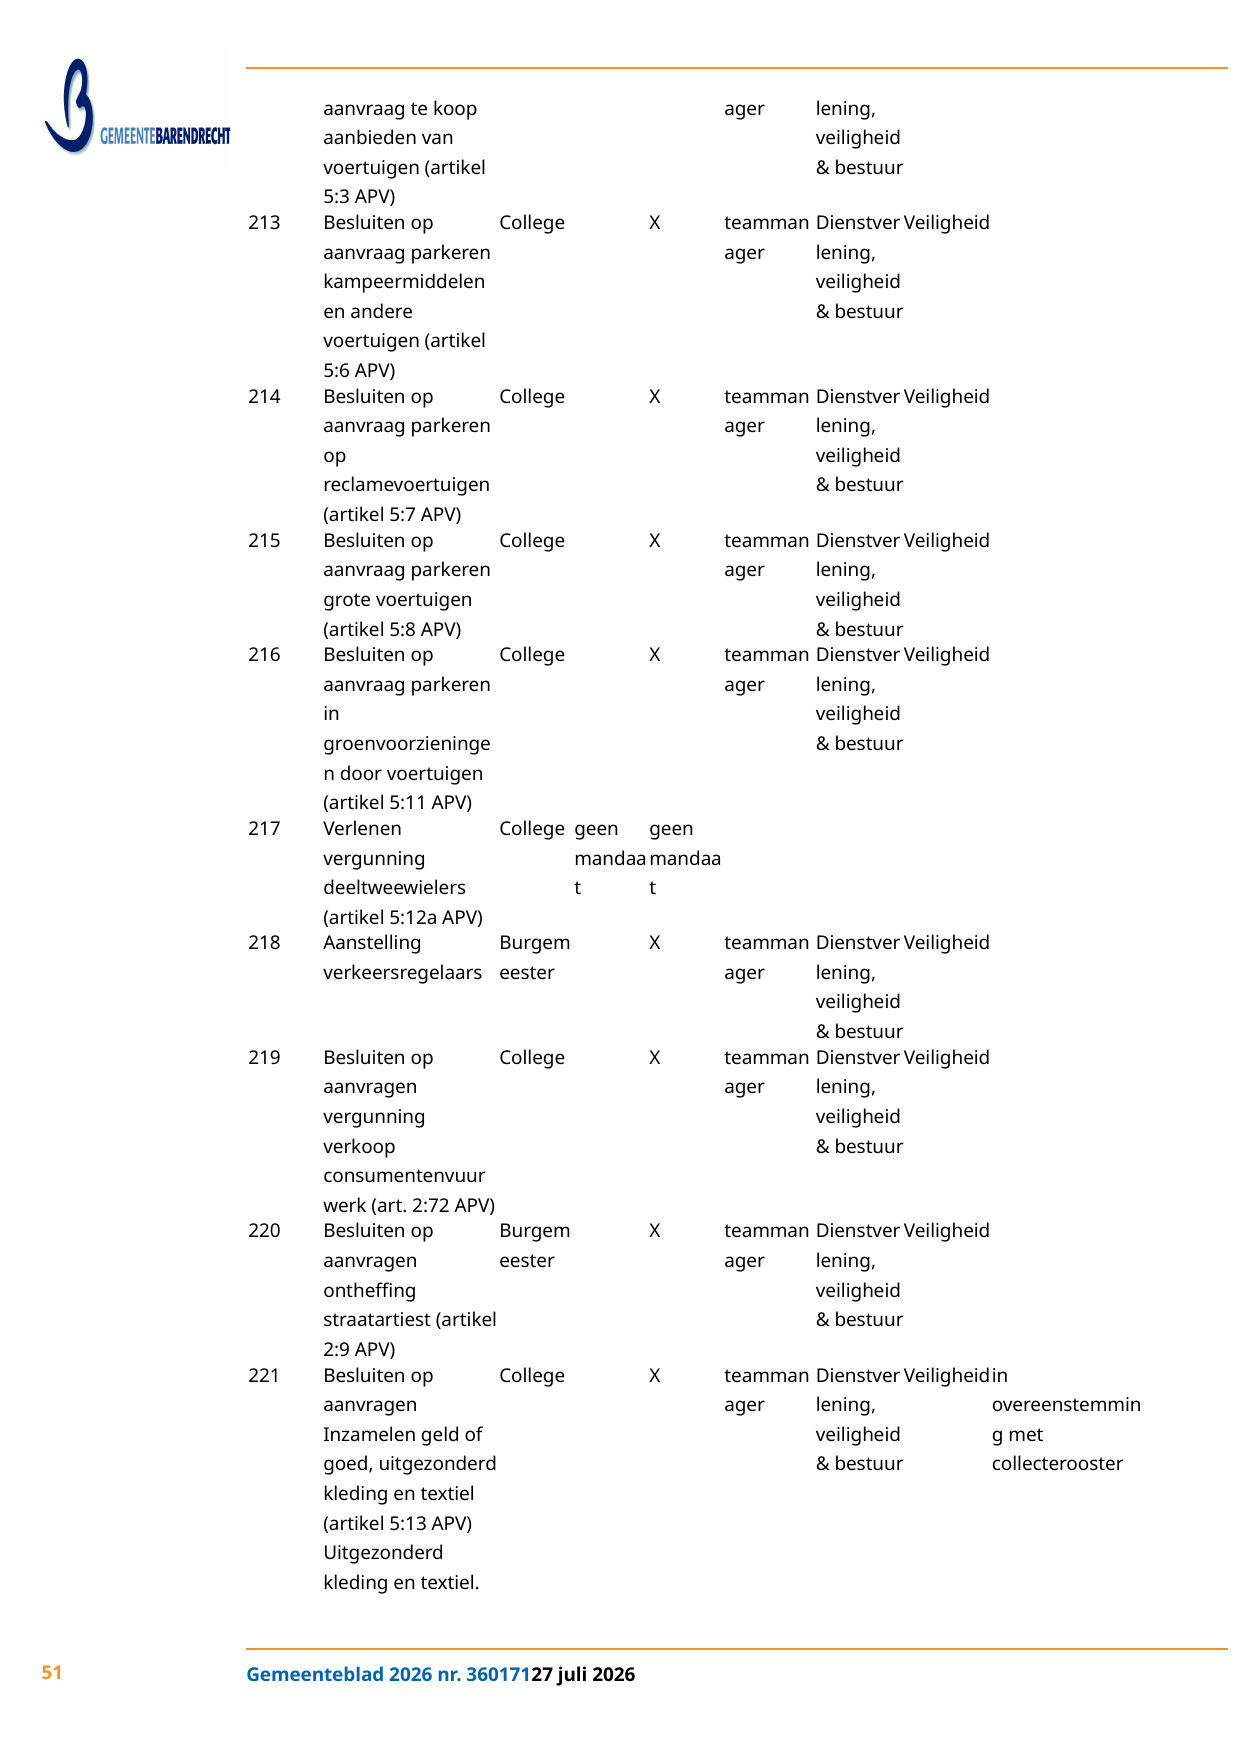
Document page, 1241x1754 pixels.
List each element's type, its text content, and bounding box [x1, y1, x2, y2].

table_cell Burgemeester [499, 930, 574, 1044]
table_cell 218 [248, 930, 323, 1044]
table_cell teammanager [724, 930, 816, 1044]
table_cell Veiligheid [904, 930, 992, 1044]
table_cell geen mandaat [574, 815, 649, 929]
table_cell aanvraag te koop aanbieden van voertuigen (artikel 5:3 APV) [323, 95, 499, 209]
table_cell Aanstelling verkeersregelaars [323, 930, 499, 1044]
table_cell geen mandaat [649, 815, 724, 929]
table_cell [992, 815, 1152, 929]
table_cell College [499, 641, 574, 815]
table_cell Besluiten op aanvragen vergunning verkoop consumentenvuurwerk (art. 2:72 APV) [323, 1044, 499, 1218]
table_cell [992, 1218, 1152, 1362]
table_cell [992, 383, 1152, 527]
table_cell X [649, 641, 724, 815]
table_cell [992, 95, 1152, 209]
table_cell X [649, 1218, 724, 1362]
table_cell Veiligheid [904, 641, 992, 815]
table_cell [904, 95, 992, 209]
table_cell [574, 930, 649, 1044]
table_cell [574, 641, 649, 815]
table_cell [574, 1044, 649, 1218]
table_cell College [499, 209, 574, 383]
table_cell 221 [248, 1362, 323, 1594]
table_cell College [499, 1362, 574, 1594]
table_cell [574, 1218, 649, 1362]
table_cell teammanager [724, 1218, 816, 1362]
table_cell teammanager [724, 527, 816, 641]
table_cell College [499, 527, 574, 641]
table_cell Veiligheid [904, 1218, 992, 1362]
table_cell [992, 209, 1152, 383]
table_cell X [649, 209, 724, 383]
table_cell [992, 641, 1152, 815]
table_cell [499, 95, 574, 209]
table_cell [992, 1044, 1152, 1218]
table_cell Veiligheid [904, 209, 992, 383]
table_cell Dienstverlening, veiligheid & bestuur [816, 1362, 904, 1594]
table_cell Besluiten op aanvraag parkeren op reclamevoertuigen (artikel 5:7 APV) [323, 383, 499, 527]
table_cell Besluiten op aanvragen ontheffing straatartiest (artikel 2:9 APV) [323, 1218, 499, 1362]
table_cell Besluiten op aanvraag parkeren in groenvoorzieningen door voertuigen (artikel 5:11 APV) [323, 641, 499, 815]
table_cell [574, 527, 649, 641]
table_cell [248, 95, 323, 209]
table_cell 214 [248, 383, 323, 527]
table_cell X [649, 527, 724, 641]
table_cell Dienstverlening, veiligheid & bestuur [816, 527, 904, 641]
table_cell X [649, 1362, 724, 1594]
table_cell X [649, 1044, 724, 1218]
table_cell teammanager [724, 641, 816, 815]
table_cell Veiligheid [904, 1362, 992, 1594]
table_cell [816, 815, 904, 929]
table_cell Veiligheid [904, 383, 992, 527]
table_cell [574, 209, 649, 383]
table_cell College [499, 383, 574, 527]
picture [41, 47, 231, 172]
table_cell Veiligheid [904, 1044, 992, 1218]
table_cell Dienstverlening, veiligheid & bestuur [816, 209, 904, 383]
table_cell teammanager [724, 209, 816, 383]
table_cell [574, 383, 649, 527]
table_cell teammanager [724, 1044, 816, 1218]
table_cell Dienstverlening, veiligheid & bestuur [816, 383, 904, 527]
table_cell College [499, 1044, 574, 1218]
table_cell 216 [248, 641, 323, 815]
table_cell Veiligheid [904, 527, 992, 641]
table_cell ager [724, 95, 816, 209]
table_cell Besluiten op aanvraag parkeren kampeermiddelen en andere voertuigen (artikel 5:6 APV) [323, 209, 499, 383]
table_cell teammanager [724, 1362, 816, 1594]
table_cell Verlenen vergunning deeltweewielers (artikel 5:12a APV) [323, 815, 499, 929]
table_cell Burgemeester [499, 1218, 574, 1362]
table_cell College [499, 815, 574, 929]
table_cell [649, 95, 724, 209]
table_cell 215 [248, 527, 323, 641]
table_cell Dienstverlening, veiligheid & bestuur [816, 641, 904, 815]
table_cell 213 [248, 209, 323, 383]
table_cell 217 [248, 815, 323, 929]
table_cell lening, veiligheid & bestuur [816, 95, 904, 209]
table_cell Dienstverlening, veiligheid & bestuur [816, 1218, 904, 1362]
table_cell in overeenstemming met collecterooster [992, 1362, 1152, 1594]
table_cell Dienstverlening, veiligheid & bestuur [816, 1044, 904, 1218]
table_cell [992, 527, 1152, 641]
table_cell Besluiten op aanvragen Inzamelen geld of goed, uitgezonderd kleding en textiel (artikel 5:13 APV) Uitgezonderd kleding en textiel. [323, 1362, 499, 1594]
table_cell 219 [248, 1044, 323, 1218]
table_cell X [649, 930, 724, 1044]
table_cell teammanager [724, 383, 816, 527]
table_cell 220 [248, 1218, 323, 1362]
table_cell Dienstverlening, veiligheid & bestuur [816, 930, 904, 1044]
table_cell [724, 815, 816, 929]
table_cell [574, 95, 649, 209]
table_cell [992, 930, 1152, 1044]
table_cell [574, 1362, 649, 1594]
table_cell Besluiten op aanvraag parkeren grote voertuigen (artikel 5:8 APV) [323, 527, 499, 641]
table_cell X [649, 383, 724, 527]
table_cell [904, 815, 992, 929]
